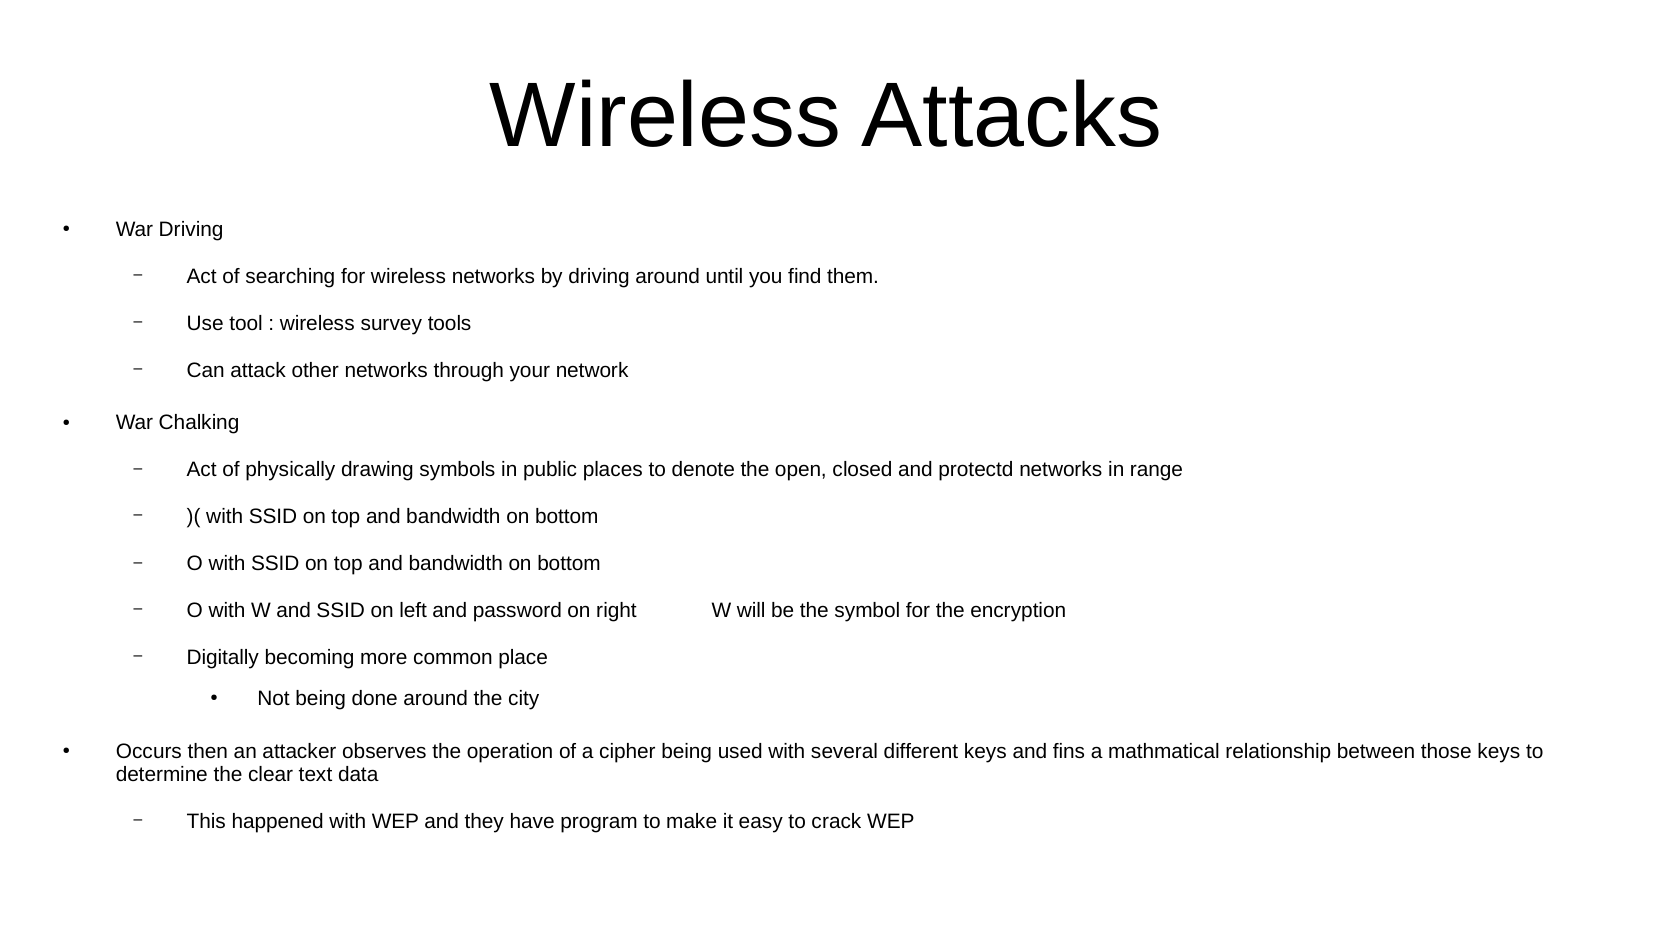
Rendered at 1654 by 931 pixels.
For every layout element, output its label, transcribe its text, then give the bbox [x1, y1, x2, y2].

list War Driving Act of searching for wireless networks by driving around until you find them. Use tool : wireless survey tools Can attack other networks through your network War Chalking Act of physically drawing symbols in public places to denote the open, closed and protectd networks in range )( with SSID on top and bandwidth on bottom O with SSID on top and bandwidth on bottom O with W and SSID on left and password on right W will be the symbol for the encryption Digitally becoming more common place Not being done around the city Occurs then an attacker observes the operation of a cipher being used with several different keys and fins a mathmatical relationship between those keys to determine the clear text data This happened with WEP and they have program to make it easy to crack WEP [45, 217, 1571, 856]
title Wireless Attacks [82, 37, 1571, 193]
